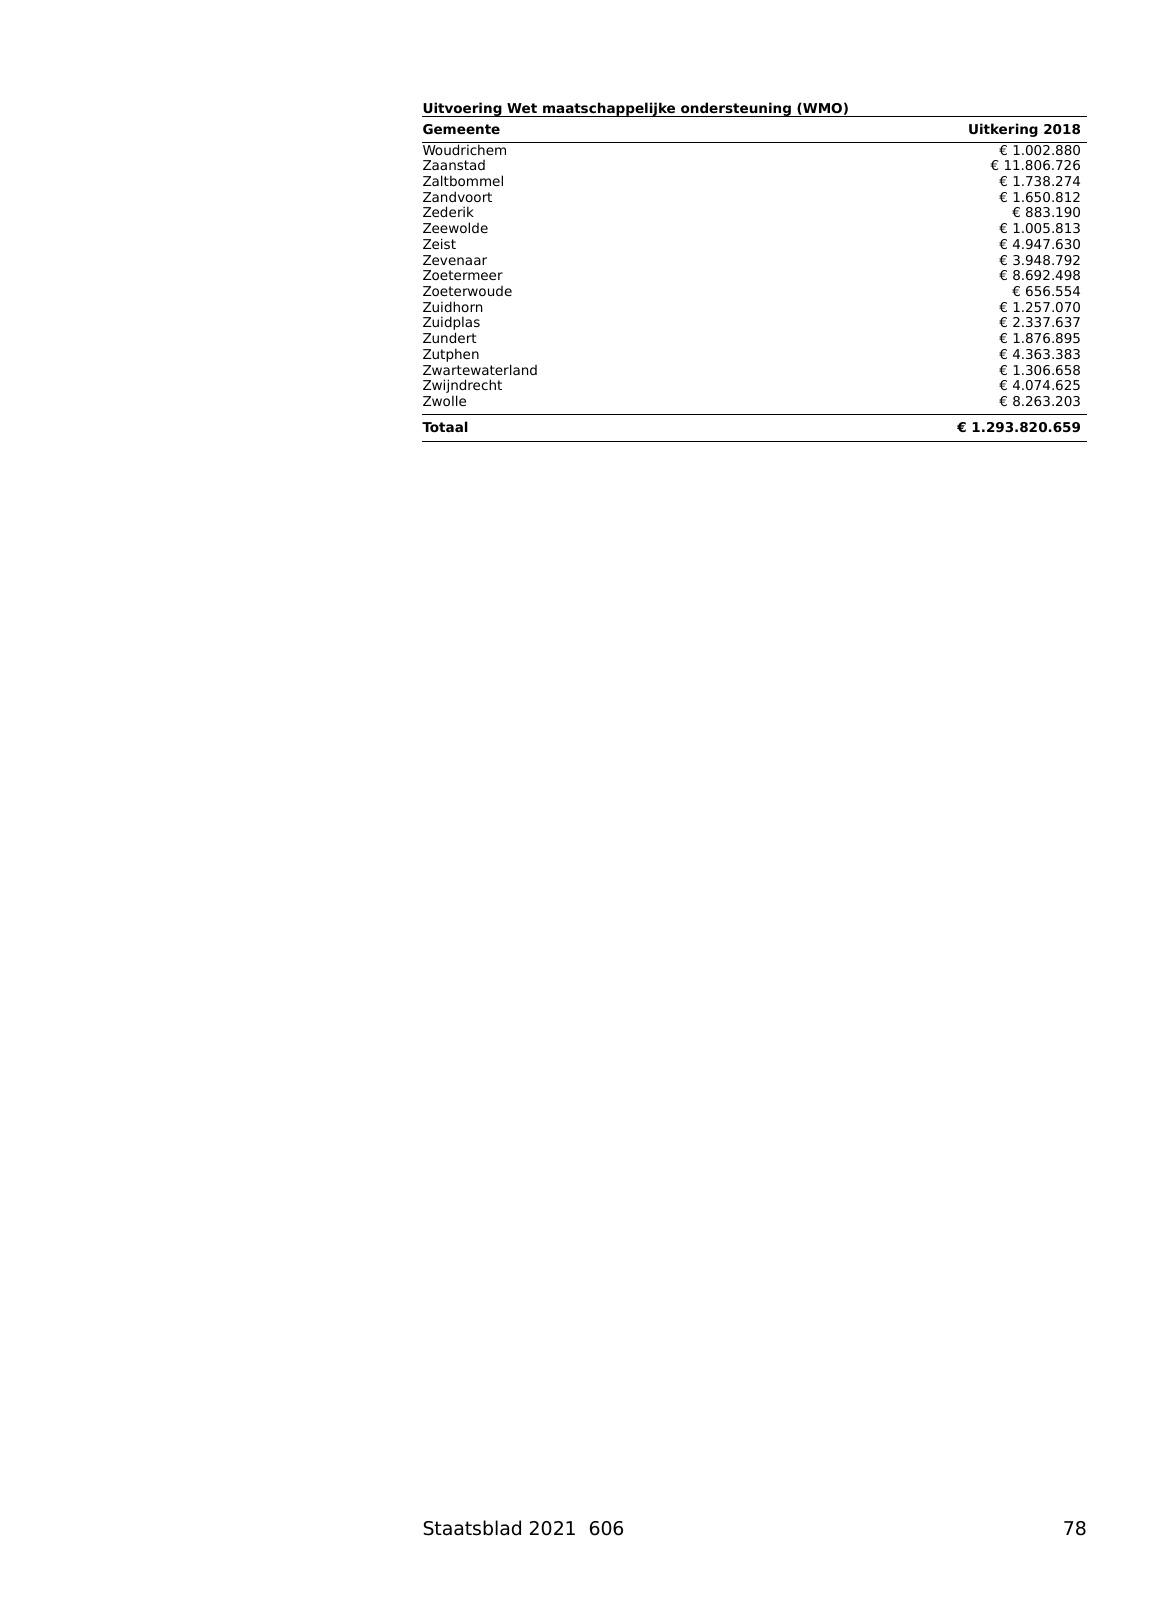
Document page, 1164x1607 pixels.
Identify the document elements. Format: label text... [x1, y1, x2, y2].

table_cell Zuidplas [422, 315, 863, 331]
table_cell € 883.190 [863, 205, 1087, 221]
table_cell € 4.947.630 [863, 237, 1087, 252]
table_cell € 4.363.383 [863, 347, 1087, 362]
table_cell € 2.337.637 [863, 315, 1087, 331]
table_cell € 1.002.880 [863, 143, 1087, 158]
table_cell € 11.806.726 [863, 158, 1087, 174]
table_cell € 1.257.070 [863, 300, 1087, 315]
table_cell € 8.263.203 [863, 394, 1087, 414]
table_cell Zundert [422, 331, 863, 347]
table_cell € 1.293.820.659 [863, 415, 1087, 441]
table_cell Zuidhorn [422, 300, 863, 315]
table_cell Zandvoort [422, 190, 863, 205]
table_cell Totaal [422, 415, 863, 441]
table_cell Zevenaar [422, 253, 863, 268]
table_cell Gemeente [422, 117, 863, 142]
table_cell € 1.005.813 [863, 221, 1087, 237]
table_cell € 4.074.625 [863, 378, 1087, 394]
table_cell Zederik [422, 205, 863, 221]
table_cell Zoetermeer [422, 268, 863, 284]
table_cell € 1.876.895 [863, 331, 1087, 347]
table_cell Zwartewaterland [422, 363, 863, 378]
table_cell Zoeterwoude [422, 284, 863, 299]
table_header Uitvoering Wet maatschappelijke ondersteuning (WMO) [422, 100, 1087, 116]
table_cell Zaanstad [422, 158, 863, 174]
table_cell € 1.738.274 [863, 174, 1087, 189]
table_cell € 8.692.498 [863, 268, 1087, 284]
table_cell Zaltbommel [422, 174, 863, 189]
table_cell Zwolle [422, 394, 863, 414]
table_cell Zeist [422, 237, 863, 252]
table_cell € 656.554 [863, 284, 1087, 299]
table_cell Uitkering 2018 [863, 117, 1087, 142]
table_cell Zeewolde [422, 221, 863, 237]
table_cell € 1.306.658 [863, 363, 1087, 378]
table_cell € 1.650.812 [863, 190, 1087, 205]
table_cell Zutphen [422, 347, 863, 362]
table_cell € 3.948.792 [863, 253, 1087, 268]
table_cell Zwijndrecht [422, 378, 863, 394]
table_cell Woudrichem [422, 143, 863, 158]
